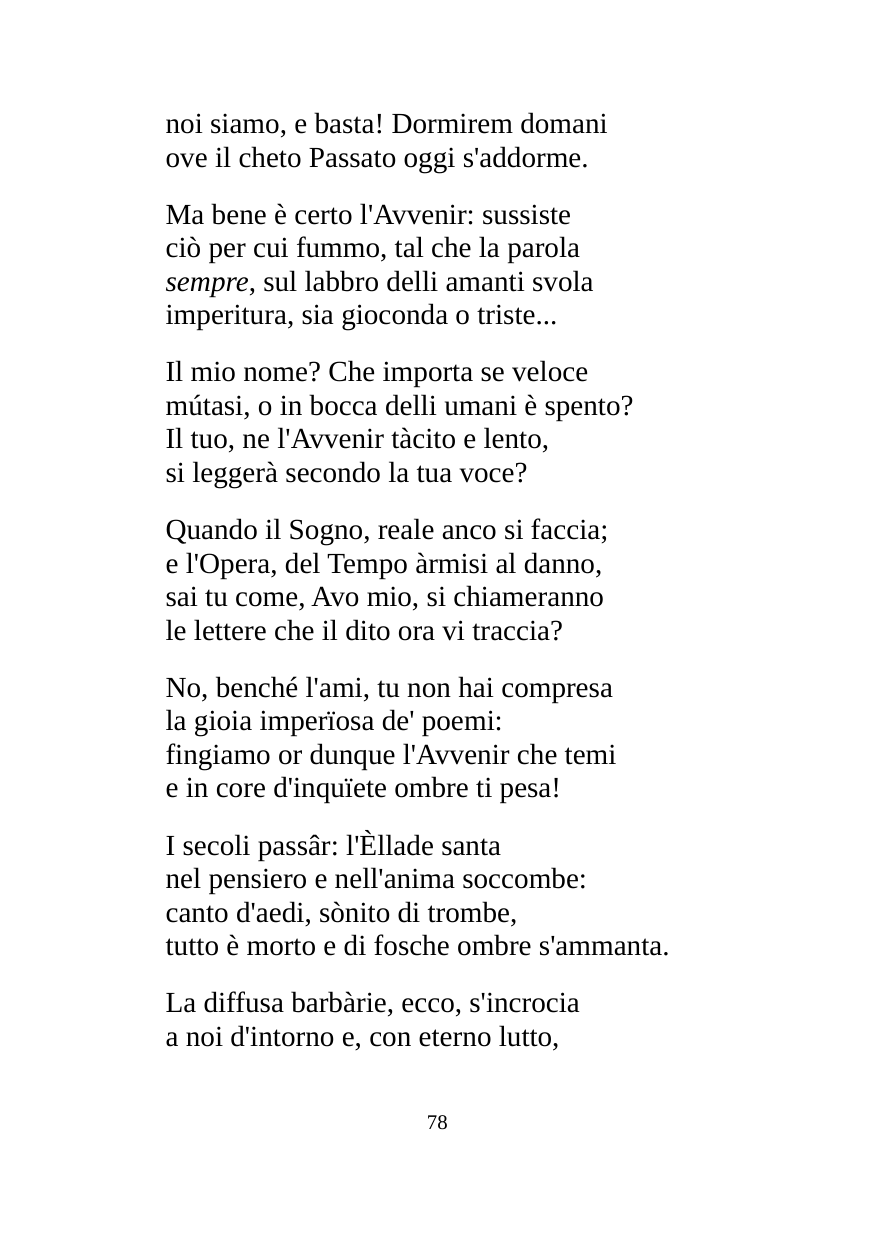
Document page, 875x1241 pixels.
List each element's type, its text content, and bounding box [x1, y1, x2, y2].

text noi siamo, e basta! Dormirem domani ove il cheto Passato oggi s'addorme. [165, 106, 768, 173]
text La diffusa barbàrie, ecco, s'incrocia a noi d'intorno e, con eterno lutto, [165, 985, 768, 1052]
text I secoli passâr: l'Èllade santa nel pensiero e nell'anima soccombe: canto d'aedi, sònito di trombe, tutto è morto e di fosche ombre s'ammanta. [165, 828, 768, 962]
text No, benché l'ami, tu non hai compresa la gioia imperïosa de' poemi: fingiamo or dunque l'Avvenir che temi e in core d'inquïete ombre ti pesa! [165, 670, 768, 804]
text Quando il Sogno, reale anco si faccia; e l'Opera, del Tempo àrmisi al danno, sai tu come, Avo mio, si chiameranno le lettere che il dito ora vi traccia? [165, 512, 768, 646]
text Ma bene è certo l'Avvenir: sussiste ciò per cui fummo, tal che la parola sempre, sul labbro delli amanti svola imperitura, sia gioconda o triste... [165, 197, 768, 331]
text Il mio nome? Che importa se veloce mútasi, o in bocca delli umani è spento? Il tuo, ne l'Avvenir tàcito e lento, si leggerà secondo la tua voce? [165, 354, 768, 489]
